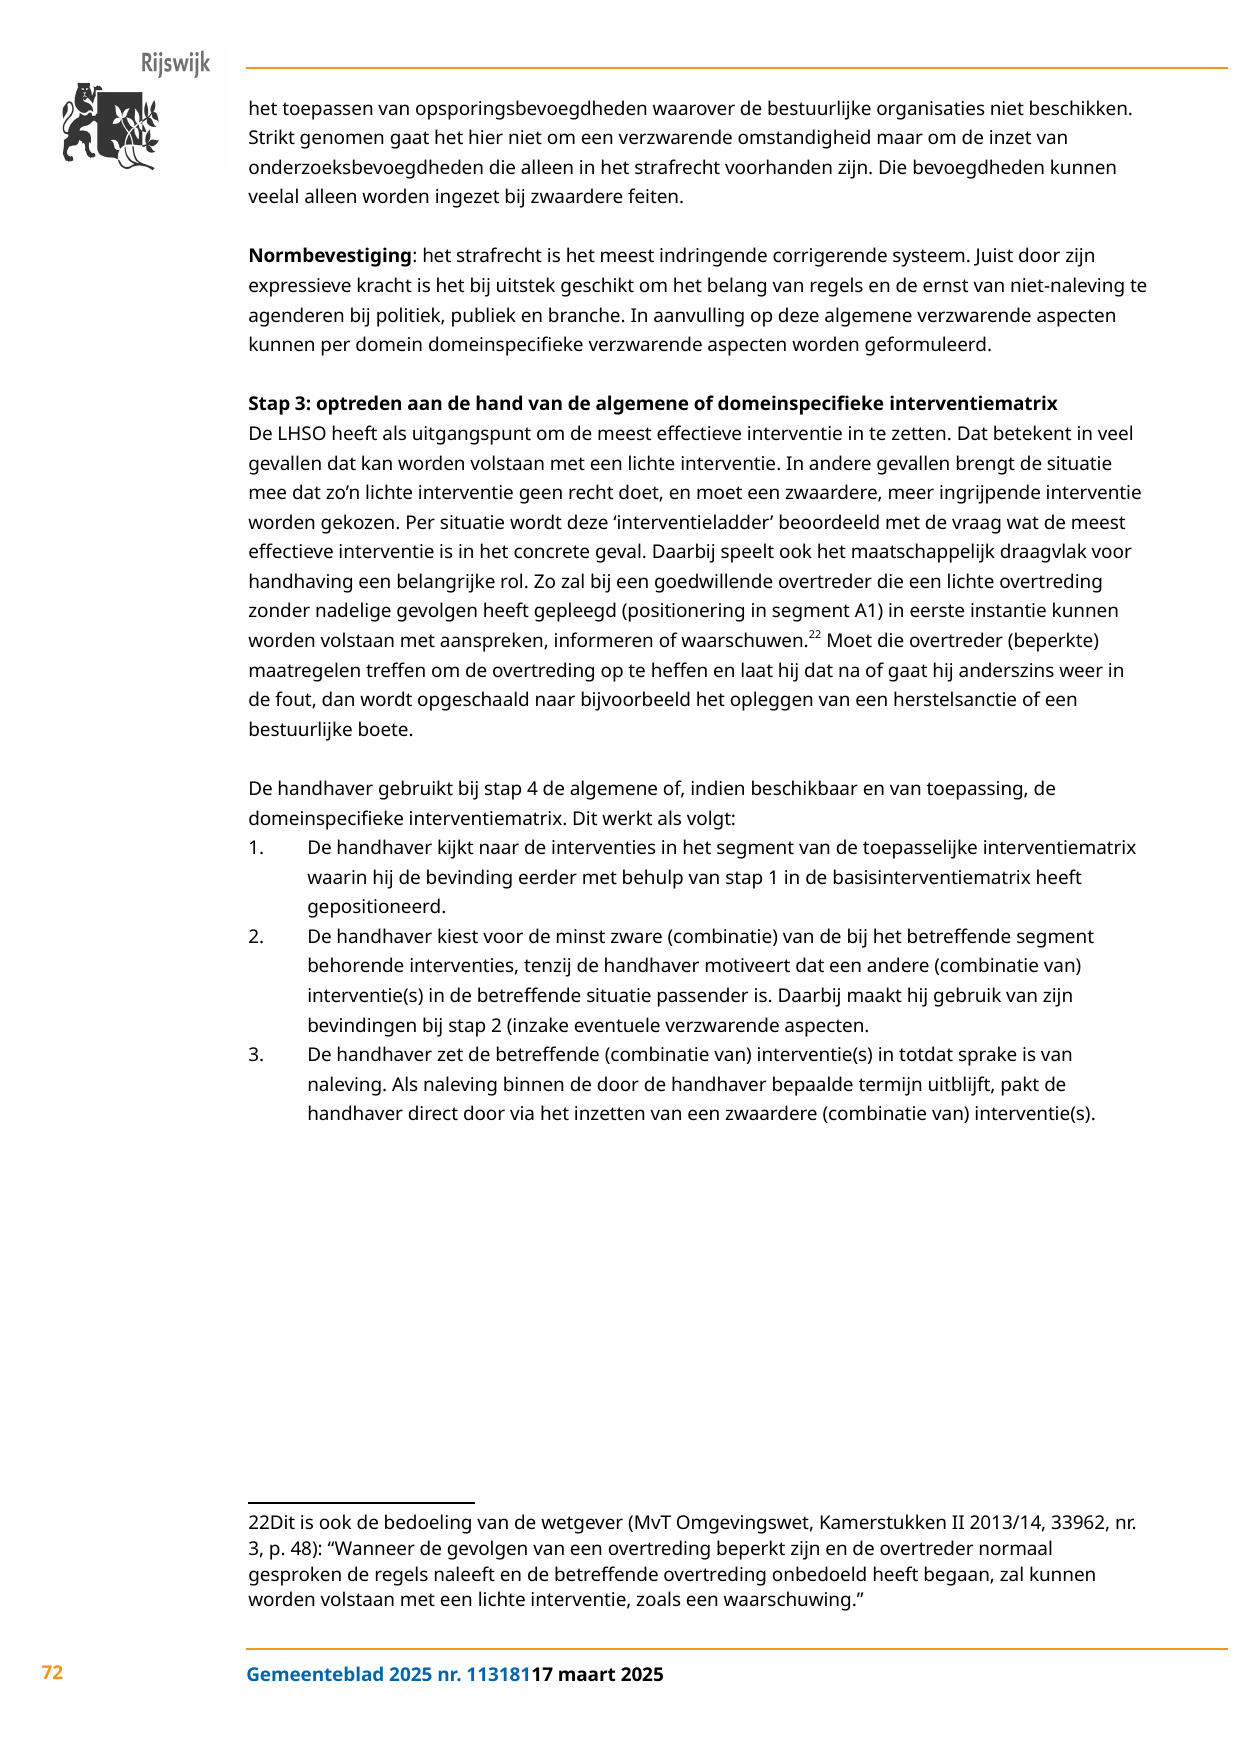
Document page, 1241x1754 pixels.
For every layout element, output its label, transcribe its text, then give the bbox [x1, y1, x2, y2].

text het toepassen van opsporingsbevoegdheden waarover de bestuurlijke organisaties niet beschikken. Strikt genomen gaat het hier niet om een verzwarende omstandigheid maar om de inzet van onderzoeksbevoegdheden die alleen in het strafrecht voorhanden zijn. Die bevoegdheden kunnen veelal alleen worden ingezet bij zwaardere feiten. [248, 95, 1152, 209]
text Stap 3: optreden aan de hand van de algemene of domeinspecifieke interventiematrix [248, 391, 1152, 416]
text Normbevestiging: het strafrecht is het meest indringende corrigerende systeem. Juist door zijn expressieve kracht is het bij uitstek geschikt om het belang van regels en de ernst van niet-naleving te agenderen bij politiek, publiek en branche. In aanvulling op deze algemene verzwarende aspecten kunnen per domein domeinspecifieke verzwarende aspecten worden geformuleerd. [248, 243, 1152, 357]
list De handhaver kijkt naar de interventies in het segment van de toepasselijke interventiematrix waarin hij de bevinding eerder met behulp van stap 1 in de basisinterventiematrix heeft gepositioneerd. [248, 834, 1152, 919]
text Dit is ook de bedoeling van de wetgever (MvT Omgevingswet, Kamerstukken II 2013/14, 33962, nr. 3, p. 48): “Wanneer de gevolgen van een overtreding beperkt zijn en de overtreder normaal gesproken de regels naleeft en de betreffende overtreding onbedoeld heeft begaan, zal kunnen worden volstaan met een lichte interventie, zoals een waarschuwing.” [248, 1509, 1152, 1612]
text De LHSO heeft als uitgangspunt om de meest effectieve interventie in te zetten. Dat betekent in veel gevallen dat kan worden volstaan met een lichte interventie. In andere gevallen brengt de situatie mee dat zo’n lichte interventie geen recht doet, en moet een zwaardere, meer ingrijpende interventie worden gekozen. Per situatie wordt deze ‘interventieladder’ beoordeeld met de vraag wat de meest effectieve interventie is in het concrete geval. Daarbij speelt ook het maatschappelijk draagvlak voor handhaving een belangrijke rol. Zo zal bij een goedwillende overtreder die een lichte overtreding zonder nadelige gevolgen heeft gepleegd (positionering in segment A1) in eerste instantie kunnen worden volstaan met aanspreken, informeren of waarschuwen. Moet die overtreder (beperkte) maatregelen treffen om de overtreding op te heffen en laat hij dat na of gaat hij anderszins weer in de fout, dan wordt opgeschaald naar bijvoorbeeld het opleggen van een herstelsanctie of een bestuurlijke boete. [248, 420, 1152, 742]
text De handhaver gebruikt bij stap 4 de algemene of, indien beschikbaar en van toepassing, de domeinspecifieke interventiematrix. Dit werkt als volgt: [248, 775, 1152, 831]
list De handhaver zet de betreffende (combinatie van) interventie(s) in totdat sprake is van naleving. Als naleving binnen de door de handhaver bepaalde termijn uitblijft, pakt de handhaver direct door via het inzetten van een zwaardere (combinatie van) interventie(s). [248, 1041, 1152, 1126]
picture [41, 47, 231, 172]
list De handhaver kiest voor de minst zware (combinatie) van de bij het betreffende segment behorende interventies, tenzij de handhaver motiveert dat een andere (combinatie van) interventie(s) in de betreffende situatie passender is. Daarbij maakt hij gebruik van zijn bevindingen bij stap 2 (inzake eventuele verzwarende aspecten. [248, 923, 1152, 1038]
